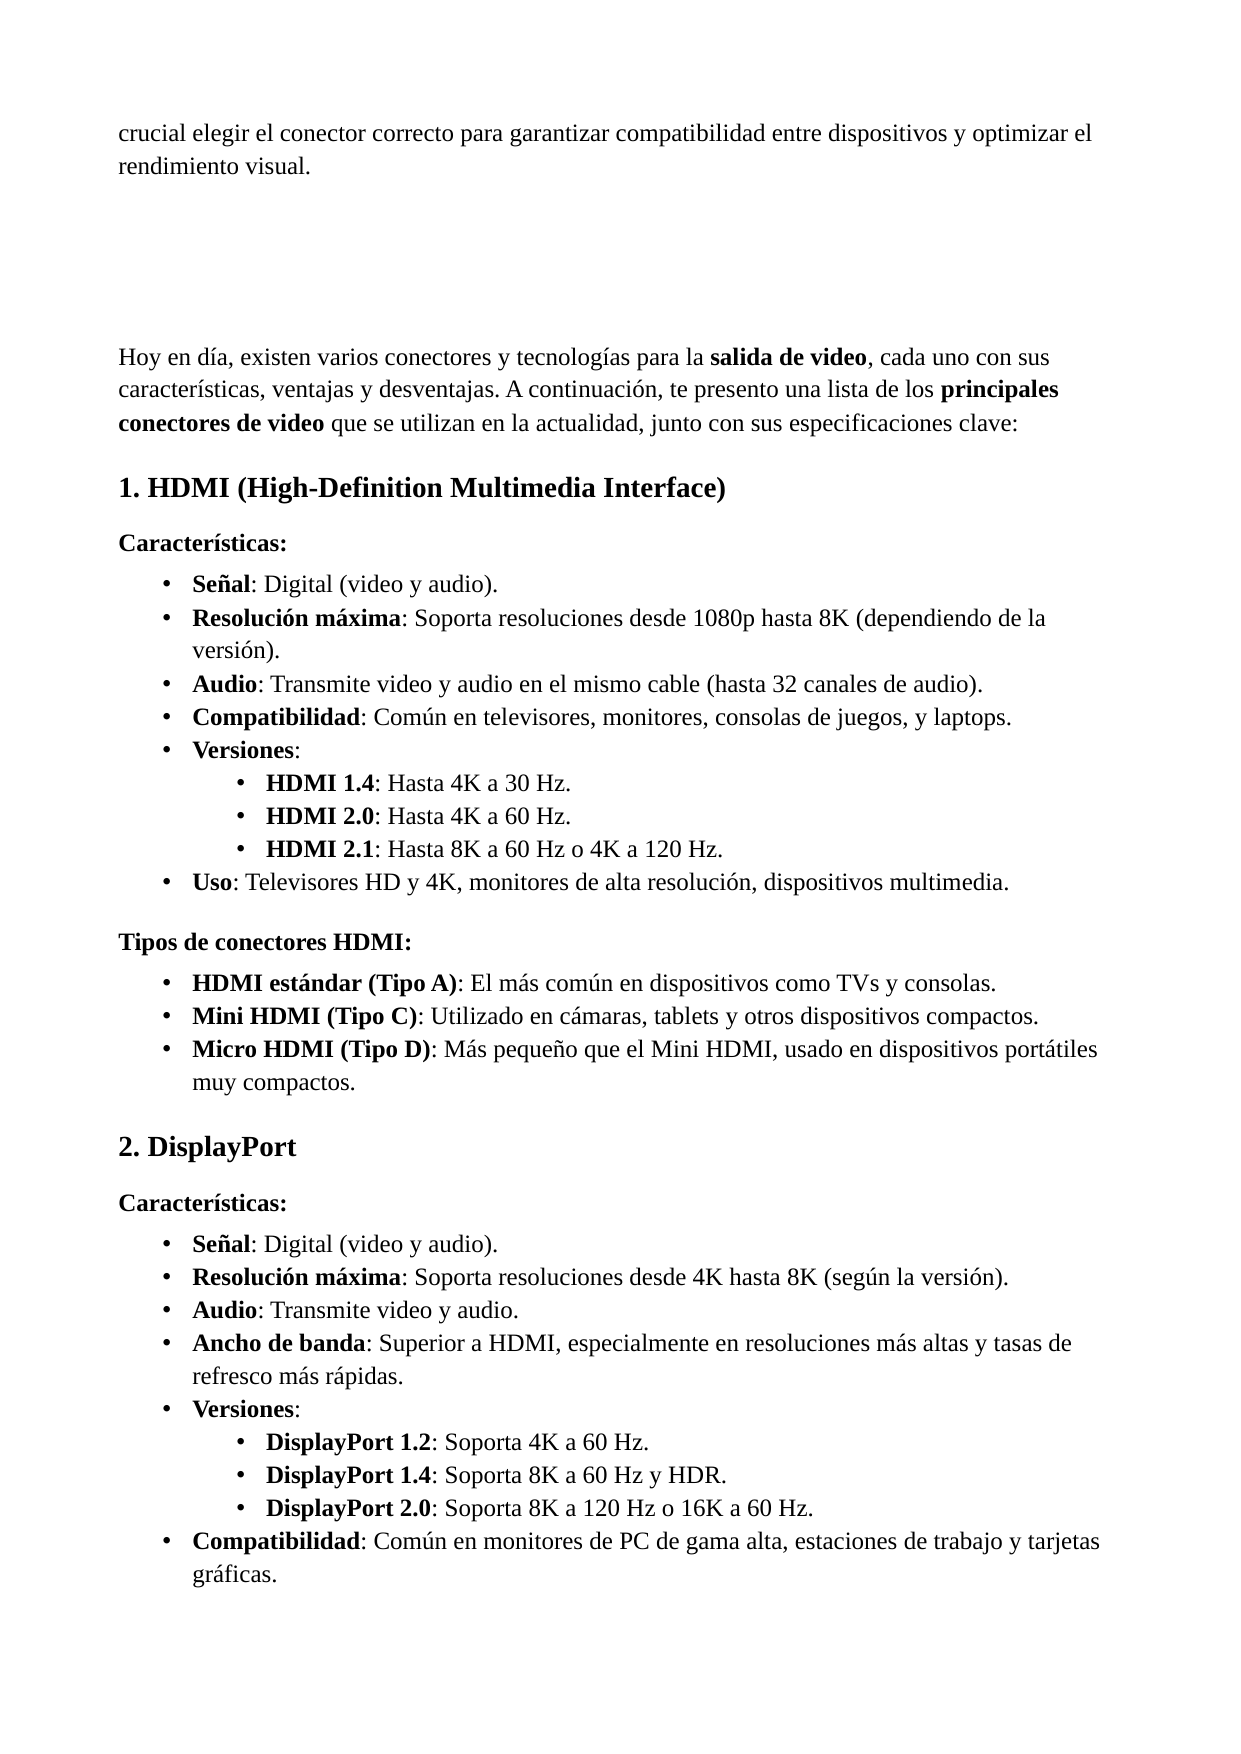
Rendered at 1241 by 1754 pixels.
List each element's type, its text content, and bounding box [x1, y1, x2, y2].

list Compatibilidad: Común en televisores, monitores, consolas de juegos, y laptops. [162, 702, 1122, 730]
list Ancho de banda: Superior a HDMI, especialmente en resoluciones más altas y tasas de refresco más rápidas. [162, 1328, 1122, 1390]
list Compatibilidad: Común en monitores de PC de gama alta, estaciones de trabajo y tarjetas gráficas. [162, 1526, 1122, 1588]
list DisplayPort 2.0: Soporta 8K a 120 Hz o 16K a 60 Hz. [236, 1493, 1122, 1522]
list Versiones: [162, 1394, 1122, 1423]
list DisplayPort 1.2: Soporta 4K a 60 Hz. [236, 1427, 1122, 1456]
list HDMI estándar (Tipo A): El más común en dispositivos como TVs y consolas. [162, 968, 1122, 997]
list Micro HDMI (Tipo D): Más pequeño que el Mini HDMI, usado en dispositivos portátiles muy compactos. [162, 1034, 1122, 1096]
subtitle 1. HDMI (High-Definition Multimedia Interface) [118, 470, 1122, 503]
list Señal: Digital (video y audio). [162, 1229, 1122, 1258]
list Audio: Transmite video y audio. [162, 1295, 1122, 1324]
text crucial elegir el conector correcto para garantizar compatibilidad entre dispositivos y optimizar el rendimiento visual. [118, 118, 1122, 180]
list Resolución máxima: Soporta resoluciones desde 4K hasta 8K (según la versión). [162, 1262, 1122, 1291]
list Audio: Transmite video y audio en el mismo cable (hasta 32 canales de audio). [162, 669, 1122, 697]
subtitle 2. DisplayPort [118, 1129, 1122, 1163]
list Resolución máxima: Soporta resoluciones desde 1080p hasta 8K (dependiendo de la versión). [162, 603, 1122, 664]
list HDMI 2.1: Hasta 8K a 60 Hz o 4K a 120 Hz. [236, 834, 1122, 862]
list DisplayPort 1.4: Soporta 8K a 60 Hz y HDR. [236, 1460, 1122, 1489]
list HDMI 1.4: Hasta 4K a 30 Hz. [236, 768, 1122, 796]
list Versiones: [162, 735, 1122, 763]
list Señal: Digital (video y audio). [162, 569, 1122, 598]
list Uso: Televisores HD y 4K, monitores de alta resolución, dispositivos multimedia. [162, 867, 1122, 896]
text Hoy en día, existen varios conectores y tecnologías para la salida de video, cada uno con sus características, ventajas y desventajas. A continuación, te presento una lista de los principales conectores de video que se utilizan en la actualidad, junto con sus especificaciones clave: [118, 342, 1122, 436]
list HDMI 2.0: Hasta 4K a 60 Hz. [236, 801, 1122, 829]
subtitle Características: [118, 1188, 1122, 1217]
list Mini HDMI (Tipo C): Utilizado en cámaras, tablets y otros dispositivos compactos. [162, 1001, 1122, 1030]
subtitle Tipos de conectores HDMI: [118, 927, 1122, 956]
subtitle Características: [118, 528, 1122, 557]
